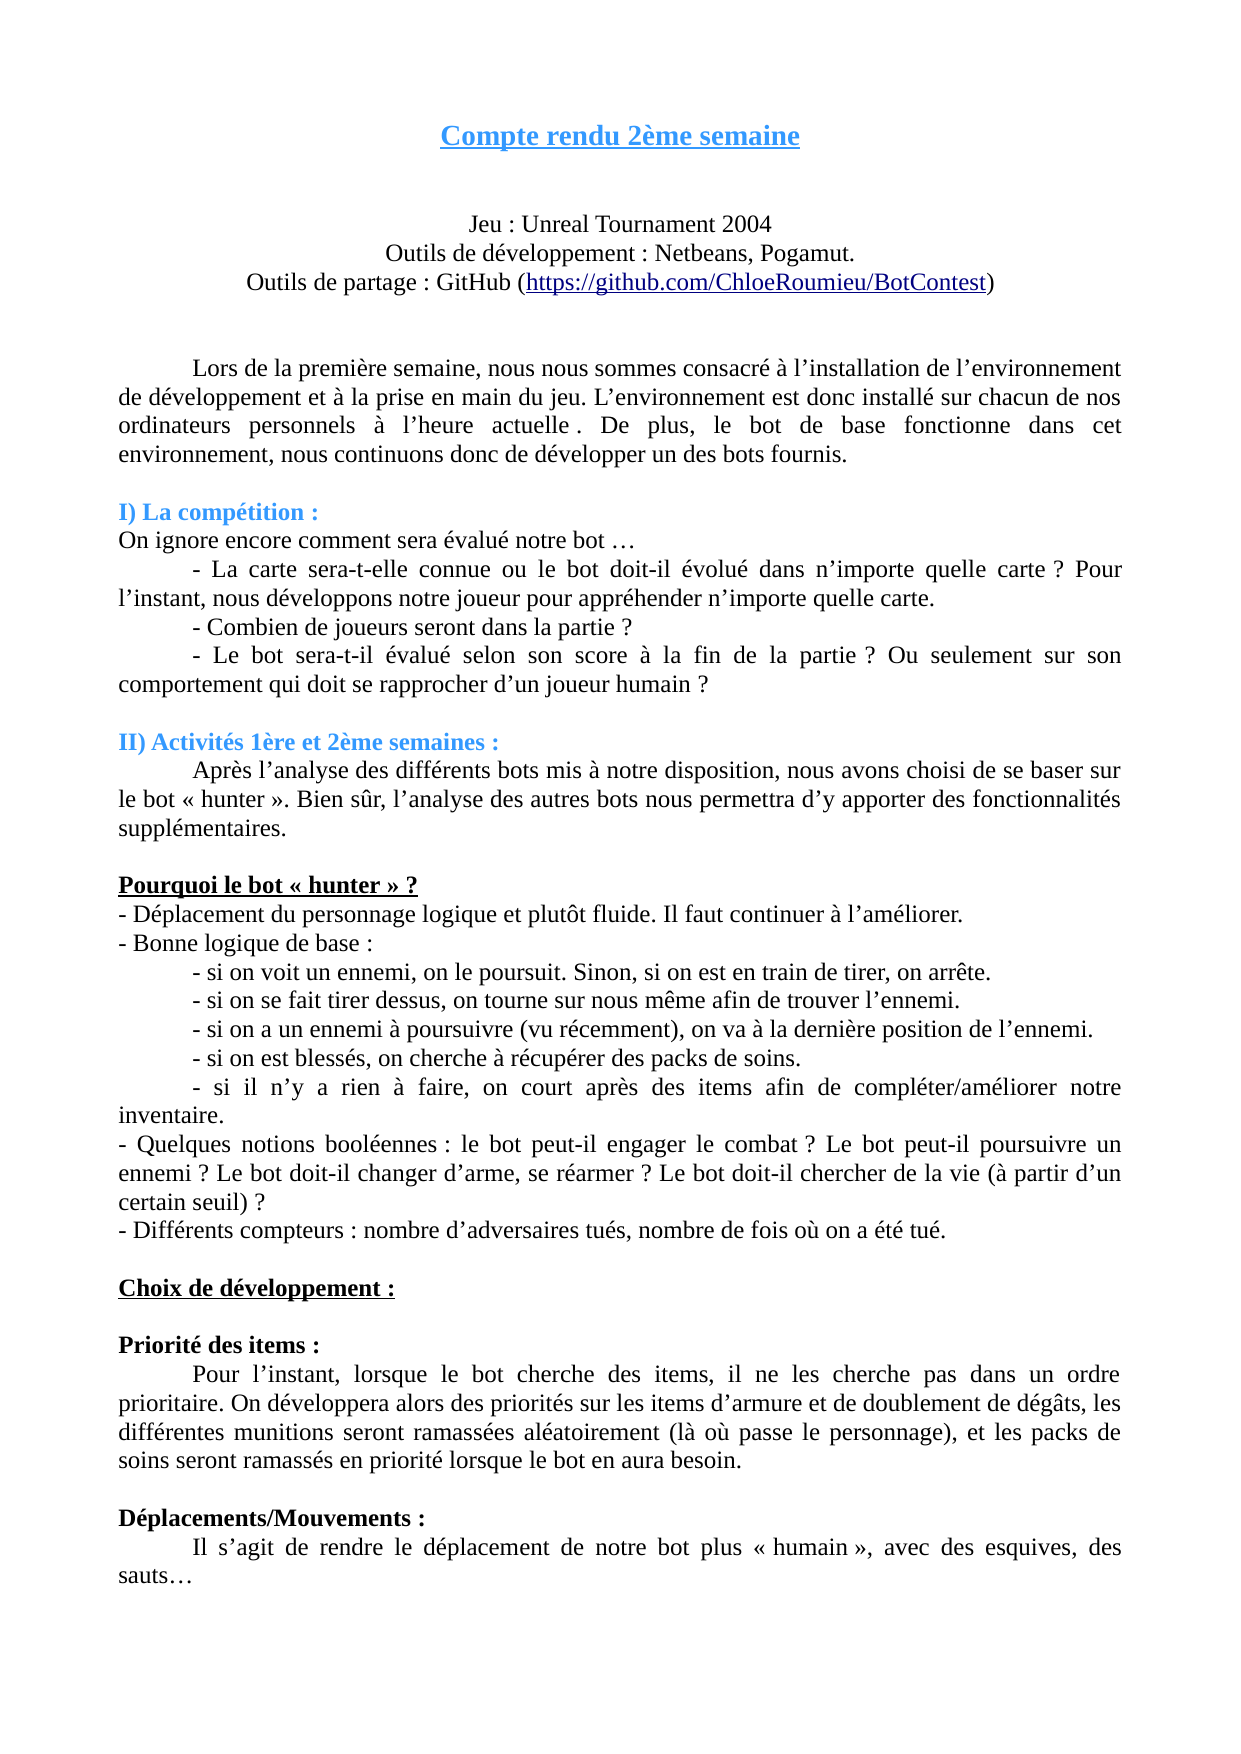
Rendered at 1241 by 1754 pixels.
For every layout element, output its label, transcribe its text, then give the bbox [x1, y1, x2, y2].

text - si on se fait tirer dessus, on tourne sur nous même afin de trouver l’ennemi. [118, 985, 1122, 1014]
text I) La compétition : [118, 497, 1122, 525]
text - Quelques notions booléennes : le bot peut-il engager le combat ? Le bot peut-il poursuivre un ennemi ? Le bot doit-il changer d’arme, se réarmer ? Le bot doit-il chercher de la vie (à partir d’un certain seuil) ? [118, 1129, 1122, 1215]
text - si on a un ennemi à poursuivre (vu récemment), on va à la dernière position de l’ennemi. [118, 1014, 1122, 1043]
text Compte rendu 2ème semaine [118, 118, 1122, 152]
text - Déplacement du personnage logique et plutôt fluide. Il faut continuer à l’améliorer. [118, 899, 1122, 928]
text II) Activités 1ère et 2ème semaines : [118, 727, 1122, 755]
text On ignore encore comment sera évalué notre bot … [118, 525, 1122, 554]
text Il s’agit de rendre le déplacement de notre bot plus « humain », avec des esquives, des sauts… [118, 1532, 1122, 1589]
text - La carte sera-t-elle connue ou le bot doit-il évolué dans n’importe quelle carte ? Pour l’instant, nous développons notre joueur pour appréhender n’importe quelle carte. [118, 554, 1122, 612]
text Choix de développement : [118, 1273, 1122, 1302]
text Jeu : Unreal Tournament 2004 [118, 209, 1122, 238]
text Déplacements/Mouvements : [118, 1503, 1122, 1532]
text - Bonne logique de base : [118, 928, 1122, 957]
text - si il n’y a rien à faire, on court après des items afin de compléter/améliorer notre inventaire. [118, 1072, 1122, 1129]
text Priorité des items : [118, 1330, 1122, 1359]
text Lors de la première semaine, nous nous sommes consacré à l’installation de l’environnement de développement et à la prise en main du jeu. L’environnement est donc installé sur chacun de nos ordinateurs personnels à l’heure actuelle . De plus, le bot de base fonctionne dans cet environnement, nous continuons donc de développer un des bots fournis. [118, 353, 1122, 468]
text - Le bot sera-t-il évalué selon son score à la fin de la partie ? Ou seulement sur son comportement qui doit se rapprocher d’un joueur humain ? [118, 640, 1122, 698]
text Pourquoi le bot « hunter » ? [118, 870, 1122, 899]
text Pour l’instant, lorsque le bot cherche des items, il ne les cherche pas dans un ordre prioritaire. On développera alors des priorités sur les items d’armure et de doublement de dégâts, les différentes munitions seront ramassées aléatoirement (là où passe le personnage), et les packs de soins seront ramassés en priorité lorsque le bot en aura besoin. [118, 1359, 1122, 1474]
text - Différents compteurs : nombre d’adversaires tués, nombre de fois où on a été tué. [118, 1215, 1122, 1244]
text Outils de partage : GitHub (https://github.com/ChloeRoumieu/BotContest) [118, 267, 1122, 295]
text - Combien de joueurs seront dans la partie ? [118, 612, 1122, 640]
text Après l’analyse des différents bots mis à notre disposition, nous avons choisi de se baser sur le bot « hunter ». Bien sûr, l’analyse des autres bots nous permettra d’y apporter des fonctionnalités supplémentaires. [118, 755, 1122, 842]
text Outils de développement : Netbeans, Pogamut. [118, 238, 1122, 267]
text - si on est blessés, on cherche à récupérer des packs de soins. [118, 1043, 1122, 1072]
text - si on voit un ennemi, on le poursuit. Sinon, si on est en train de tirer, on arrête. [118, 957, 1122, 985]
